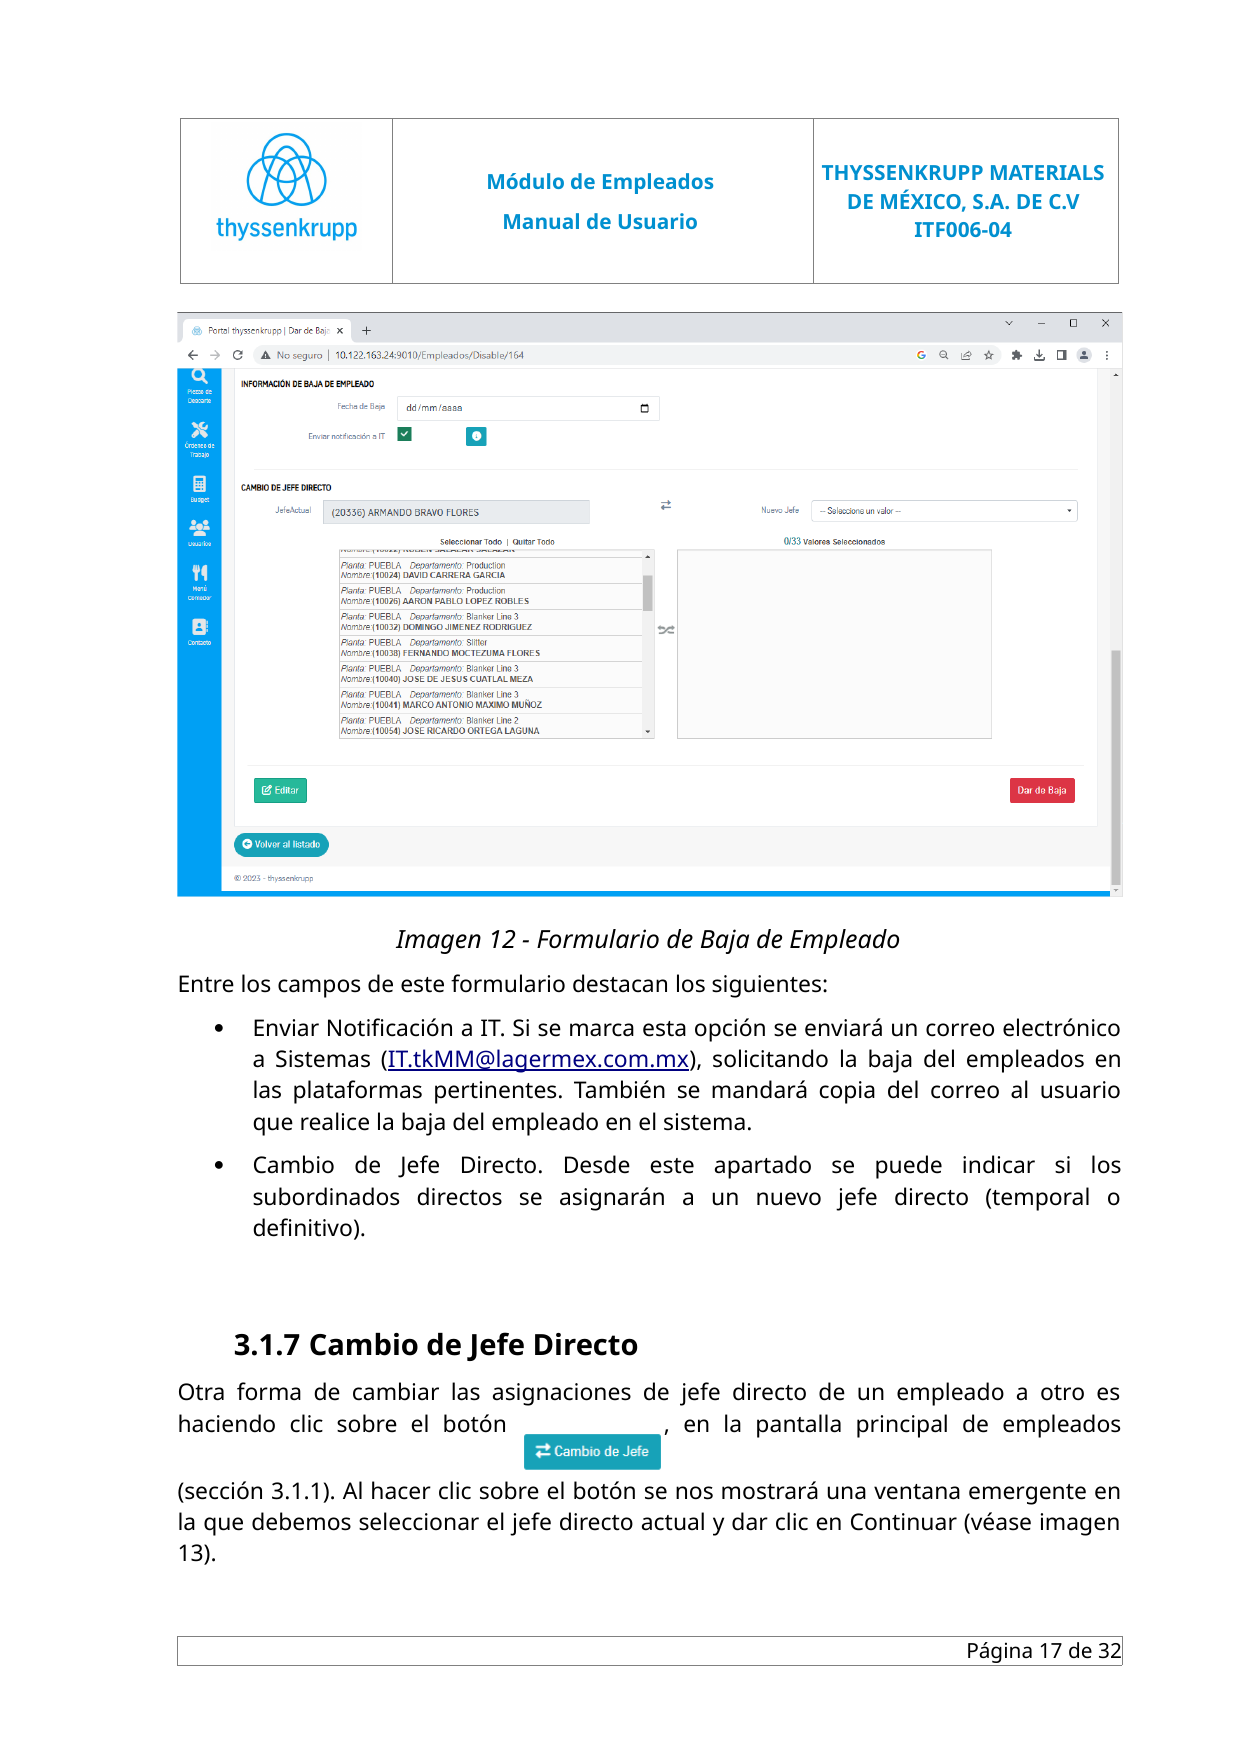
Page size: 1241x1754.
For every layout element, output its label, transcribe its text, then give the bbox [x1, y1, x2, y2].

text Entre los campos de este formulario destacan los siguientes: [177, 968, 1122, 999]
subtitle Cambio de Jefe Directo [233, 1324, 1122, 1364]
text Otra forma de cambiar las asignaciones de jefe directo de un empleado a otro es haciendo clic sobre el botón , en la pantalla principal de empleados (sección 3.1.1). Al hacer clic sobre el botón se nos mostrará una ventana emergente en la que debemos seleccionar el jefe directo actual y dar clic en Continuar (véase imagen 13). [177, 1376, 1122, 1568]
list Cambio de Jefe Directo. Desde este apartado se puede indicar si los subordinados directos se asignarán a un nuevo jefe directo (temporal o definitivo). [215, 1149, 1122, 1243]
list Enviar Notificación a IT. Si se marca esta opción se enviará un correo electrónico a Sistemas (IT.tkMM@lagermex.com.mx), solicitando la baja del empleados en las plataformas pertinentes. También se mandará copia del correo al usuario que realice la baja del empleado en el sistema. [215, 1012, 1122, 1137]
text Imagen 12 - Formulario de Baja de Empleado [177, 921, 1122, 955]
